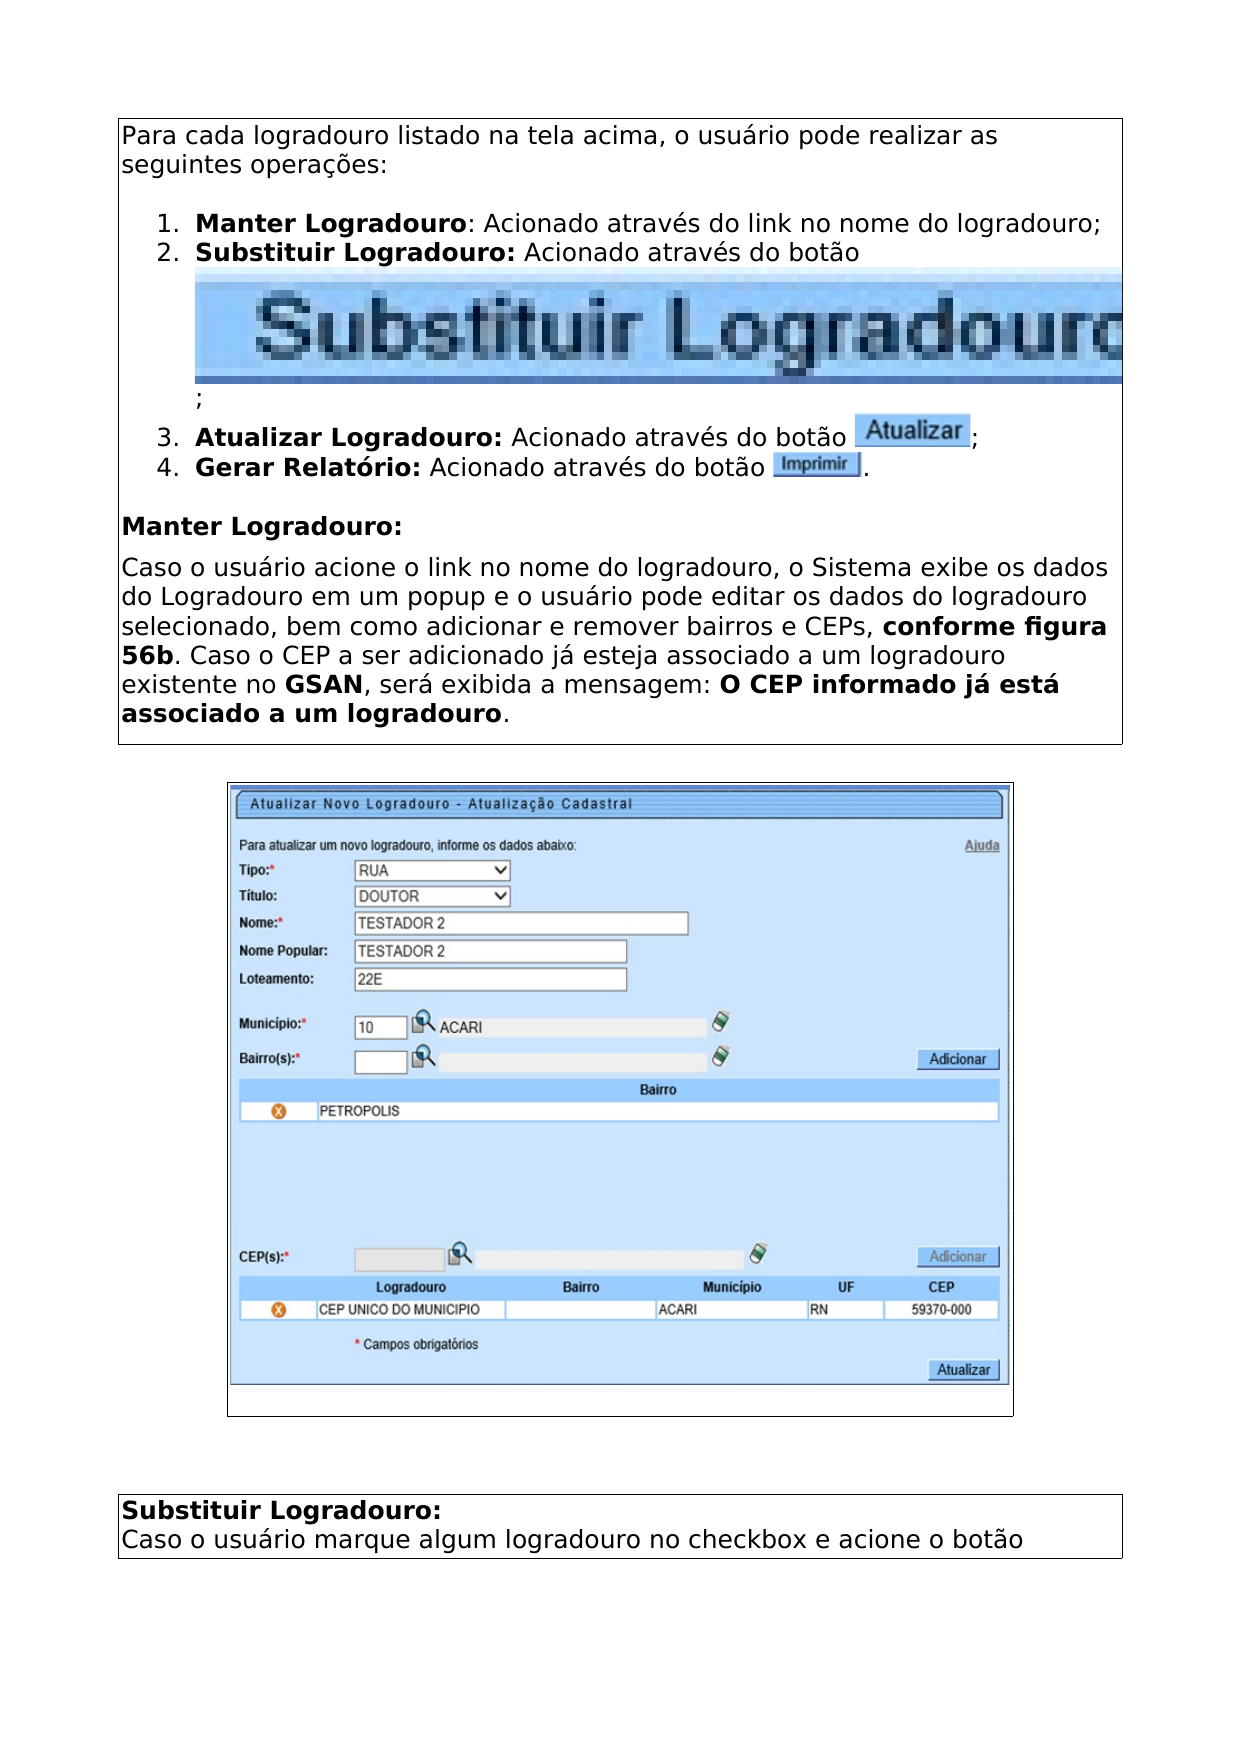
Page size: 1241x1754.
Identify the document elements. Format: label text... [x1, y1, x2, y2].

table_header Substituir Logradouro: Caso o usuário marque algum logradouro no checkbox e acione o botão [119, 1495, 1122, 1558]
picture [230, 785, 1010, 1385]
table_header Para cada logradouro listado na tela acima, o usuário pode realizar as seguintes operações: Manter Logradouro: Acionado através do link no nome do logradouro; Substituir Logradouro: Acionado através do botão ; Atualizar Logradouro: Acionado através do botão ; Gerar Relatório: Acionado através do botão . Manter Logradouro: Caso o usuário acione o link no nome do logradouro, o Sistema exibe os dados do Logradouro em um popup e o usuário pode editar os dados do logradouro selecionado, bem como adicionar e remover bairros e CEPs, conforme figura 56b. Caso o CEP a ser adicionado já esteja associado a um logradouro existente no GSAN, será exibida a mensagem: O CEP informado já está associado a um logradouro. [119, 119, 1122, 744]
picture [854, 412, 971, 447]
picture [773, 452, 863, 477]
picture [194, 267, 1123, 384]
table_header [228, 783, 1013, 1416]
